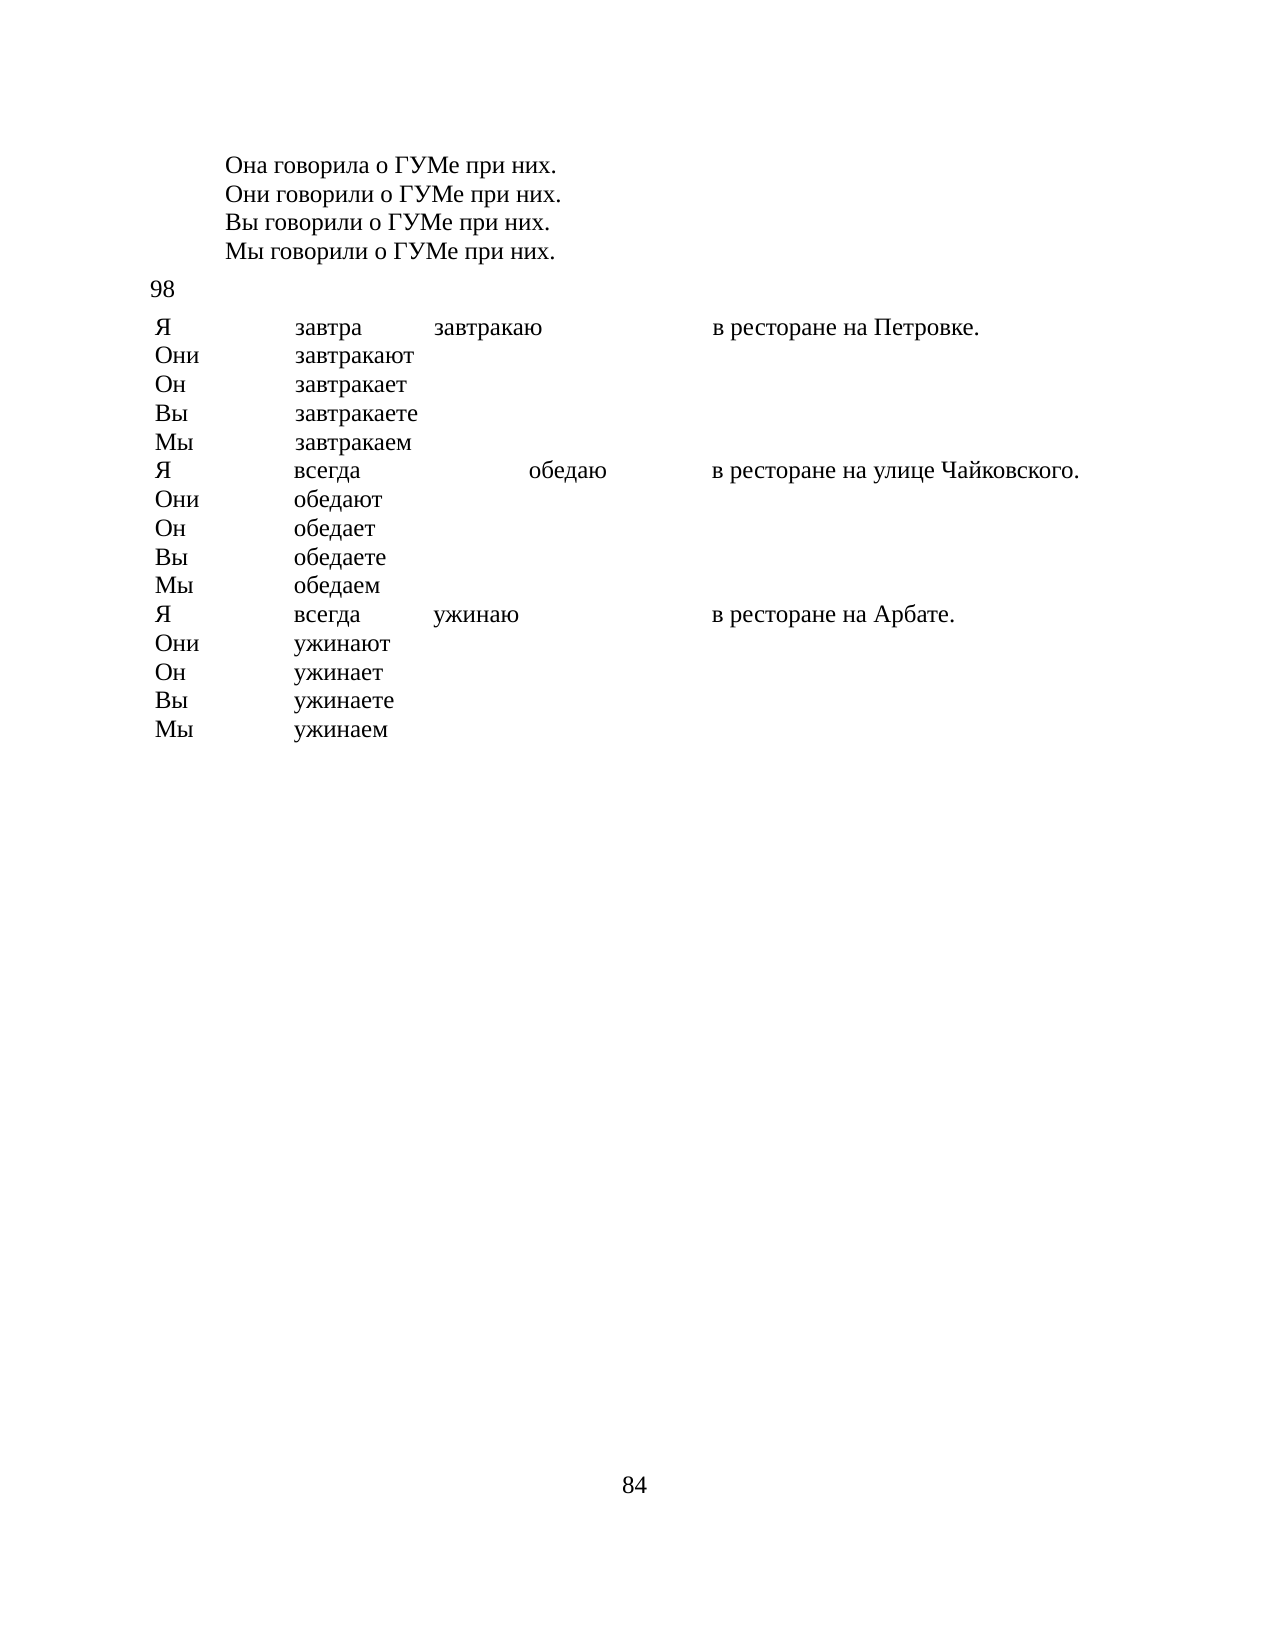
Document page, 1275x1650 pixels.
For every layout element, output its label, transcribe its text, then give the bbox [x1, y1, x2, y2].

table_cell Они [150, 340, 290, 369]
text 98 [150, 274, 1125, 303]
table_cell [430, 427, 1125, 455]
table_cell завтракаем [290, 427, 429, 455]
table_cell Они [150, 484, 289, 513]
table_cell завтракает [290, 369, 429, 398]
table_header завтра [290, 312, 429, 340]
table_cell Мы [150, 427, 290, 455]
table_cell Вы [150, 542, 289, 570]
table_cell обедает [289, 513, 428, 542]
text Они говорили о ГУМе при них. [225, 179, 1125, 207]
table_header ужинаю [429, 599, 707, 628]
table_cell Мы [150, 570, 289, 599]
table_cell ужинаете [289, 685, 428, 714]
table_header завтракаю [430, 312, 708, 340]
table_header обедаю [429, 455, 707, 484]
table_cell ужинают [289, 628, 428, 657]
table_header всегда [289, 455, 428, 484]
table_cell Он [150, 369, 290, 398]
table_cell [430, 398, 1125, 427]
table_header всегда [289, 599, 428, 628]
table_cell завтракают [290, 340, 429, 369]
text Мы говорили о ГУМе при них. [225, 236, 1125, 265]
text Вы говорили о ГУМе при них. [225, 207, 1125, 236]
table_cell Вы [150, 398, 290, 427]
table_cell ужинаем [289, 714, 428, 743]
table_cell Они [150, 628, 289, 657]
table_cell обедают [289, 484, 428, 513]
table_header в ресторане на улице Чайковского. [707, 455, 1125, 484]
table_cell [429, 628, 1125, 657]
table_header Я [150, 599, 289, 628]
table_header в ресторане на Петровке. [708, 312, 1125, 340]
table_cell Мы [150, 714, 289, 743]
table_cell [429, 570, 1125, 599]
table_cell Он [150, 657, 289, 685]
table_cell ужинает [289, 657, 428, 685]
table_cell [429, 657, 1125, 685]
text Она говорила о ГУМе при них. [225, 150, 1125, 179]
table_cell обедаем [289, 570, 428, 599]
table_header Я [150, 312, 290, 340]
table_cell обедаете [289, 542, 428, 570]
table_cell [430, 369, 1125, 398]
table_header Я [150, 455, 289, 484]
table_cell Вы [150, 685, 289, 714]
table_cell Он [150, 513, 289, 542]
table_header в ресторане на Арбате. [707, 599, 1125, 628]
table_cell [430, 340, 1125, 369]
table_cell завтракаете [290, 398, 429, 427]
table_cell [429, 513, 1125, 542]
table_cell [429, 714, 1125, 743]
table_cell [429, 542, 1125, 570]
table_cell [429, 484, 1125, 513]
table_cell [429, 685, 1125, 714]
